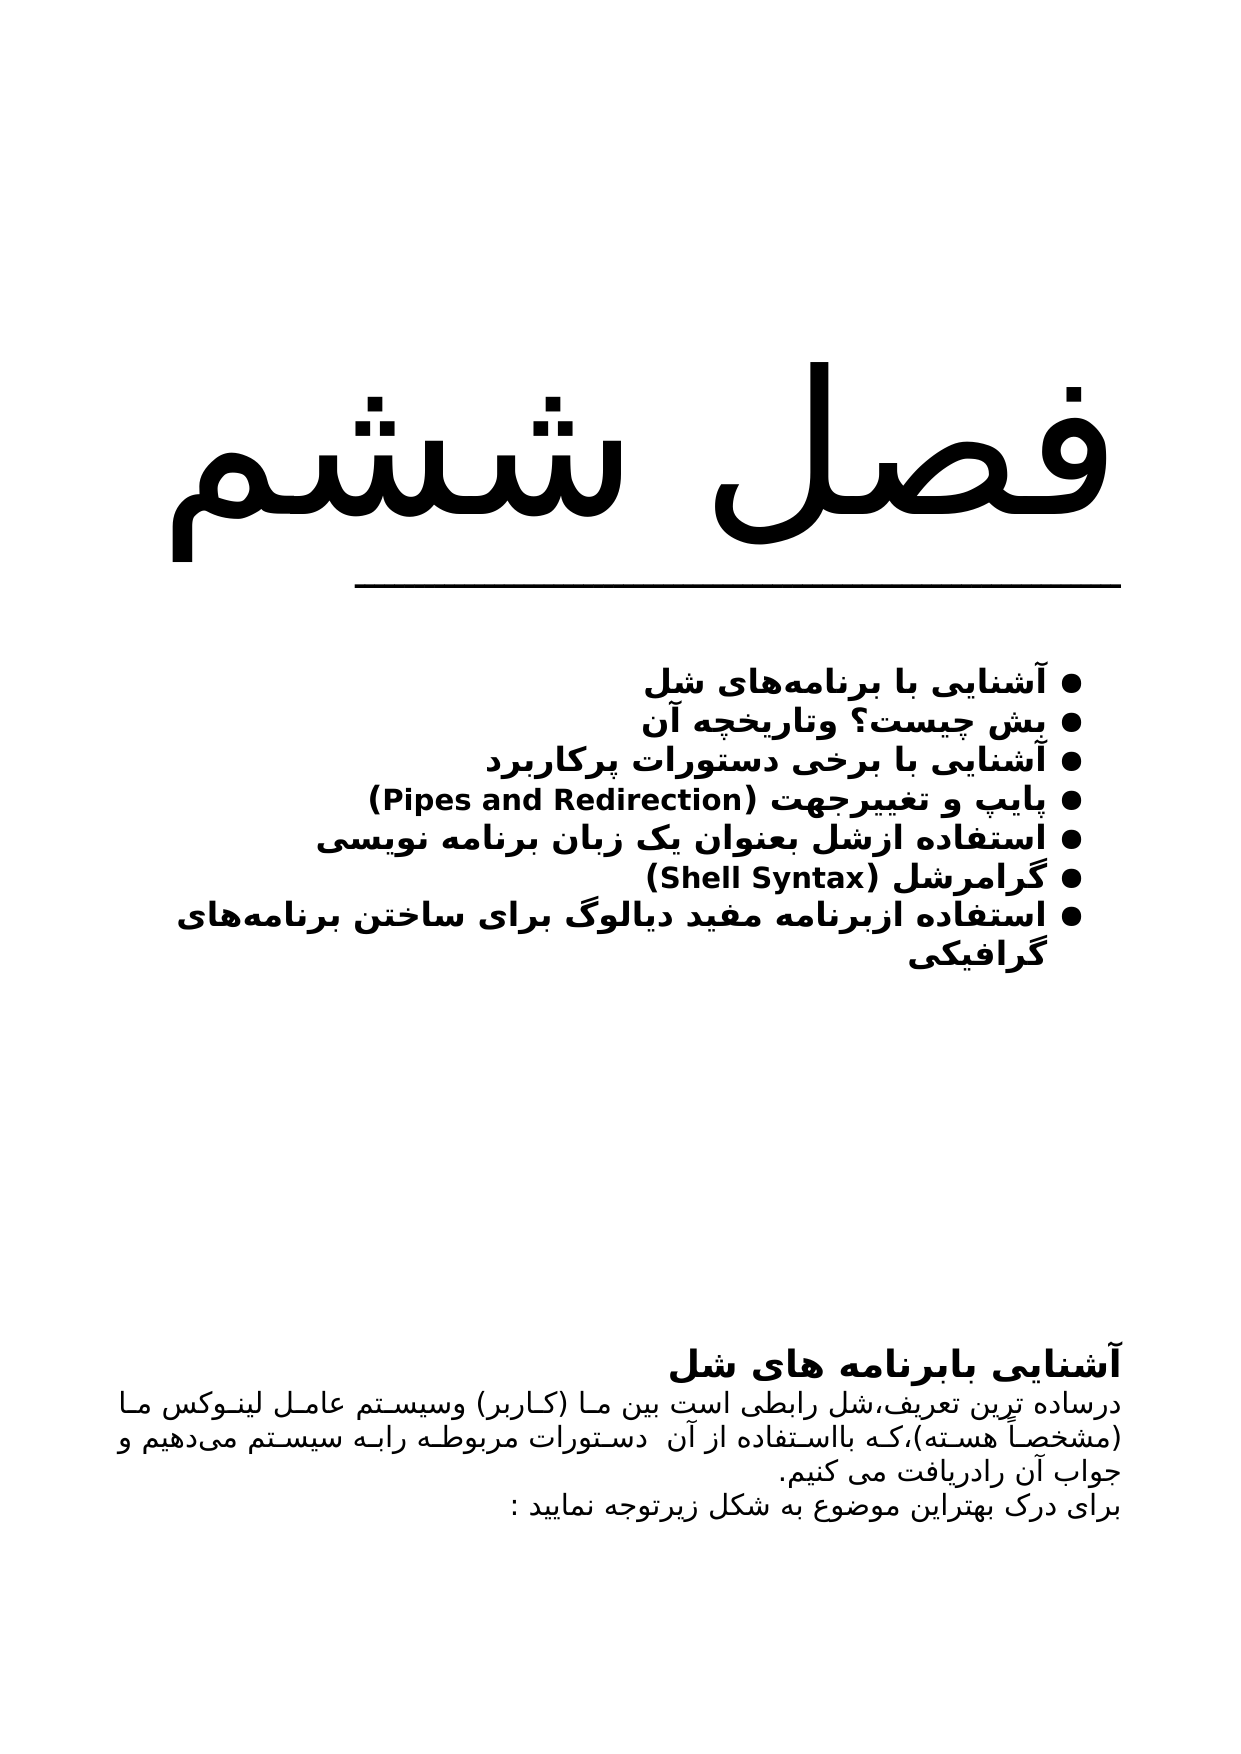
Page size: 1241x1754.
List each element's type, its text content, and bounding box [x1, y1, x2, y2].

list آشنایی با برخی دستورات پرکاربرد [118, 741, 1084, 779]
text فصل ششم [118, 329, 1122, 562]
list پایپ و تغییرجهت (Pipes and Redirection) [118, 779, 1084, 818]
list استفاده ازشل بعنوان یک زبان برنامه نویسی [118, 818, 1084, 857]
list استفاده ازبرنامه مفید دیالوگ برای ساختن برنامه‌های گرافیکی [118, 896, 1084, 974]
text آشنایی بابرنامه های شل [118, 1343, 1122, 1386]
list آشنایی با برنامه‌های شل [118, 663, 1084, 702]
list گرامرشل (Shell Syntax) [118, 857, 1084, 896]
text برای درک بهتراین موضوع به شکل زیرتوجه نمایید : [118, 1488, 1122, 1522]
text ـــــــــــــــــــــــــــــــــــــــــــــــــــــــــــــــــــــــــــــ [118, 562, 1122, 596]
text درساده ترین تعریف،شل رابطی است بین ما (کاربر) وسیستم عامل لینوکس ما (مشخصاً هسته)،که بااستفاده از آن دستورات مربوطه رابه سیستم می‌دهیم و جواب آن رادریافت می کنیم. [118, 1386, 1122, 1488]
list بش چیست؟ وتاریخچه آن [118, 702, 1084, 741]
